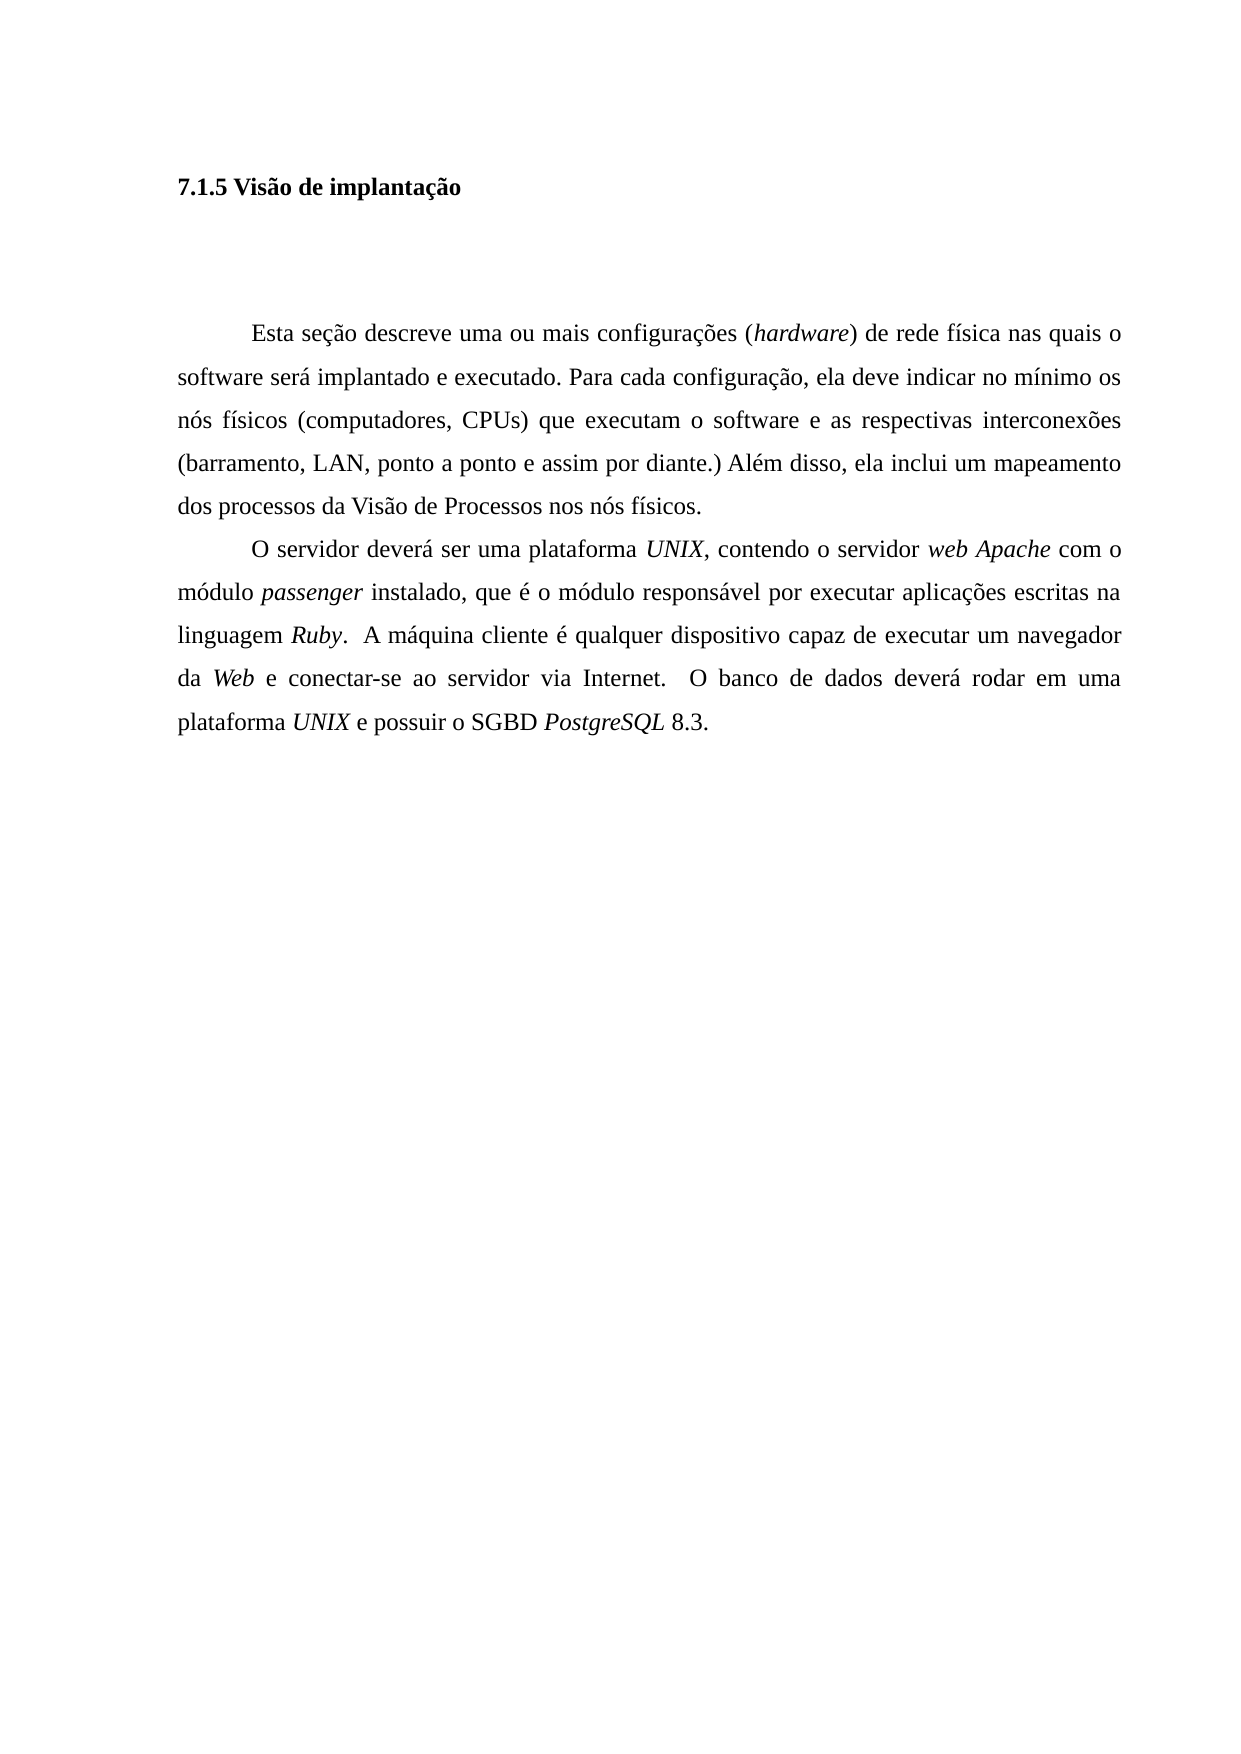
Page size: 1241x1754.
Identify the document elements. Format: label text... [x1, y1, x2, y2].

subtitle Visão de implantação [177, 172, 1122, 200]
text Esta seção descreve uma ou mais configurações (hardware) de rede física nas quais o software será implantado e executado. Para cada configuração, ela deve indicar no mínimo os nós físicos (computadores, CPUs) que executam o software e as respectivas interconexões (barramento, LAN, ponto a ponto e assim por diante.) Além disso, ela inclui um mapeamento dos processos da Visão de Processos nos nós físicos. [177, 318, 1122, 520]
text O servidor deverá ser uma plataforma UNIX, contendo o servidor web Apache com o módulo passenger instalado, que é o módulo responsável por executar aplicações escritas na linguagem Ruby. A máquina cliente é qualquer dispositivo capaz de executar um navegador da Web e conectar-se ao servidor via Internet. O banco de dados deverá rodar em uma plataforma UNIX e possuir o SGBD PostgreSQL 8.3. [177, 534, 1122, 735]
